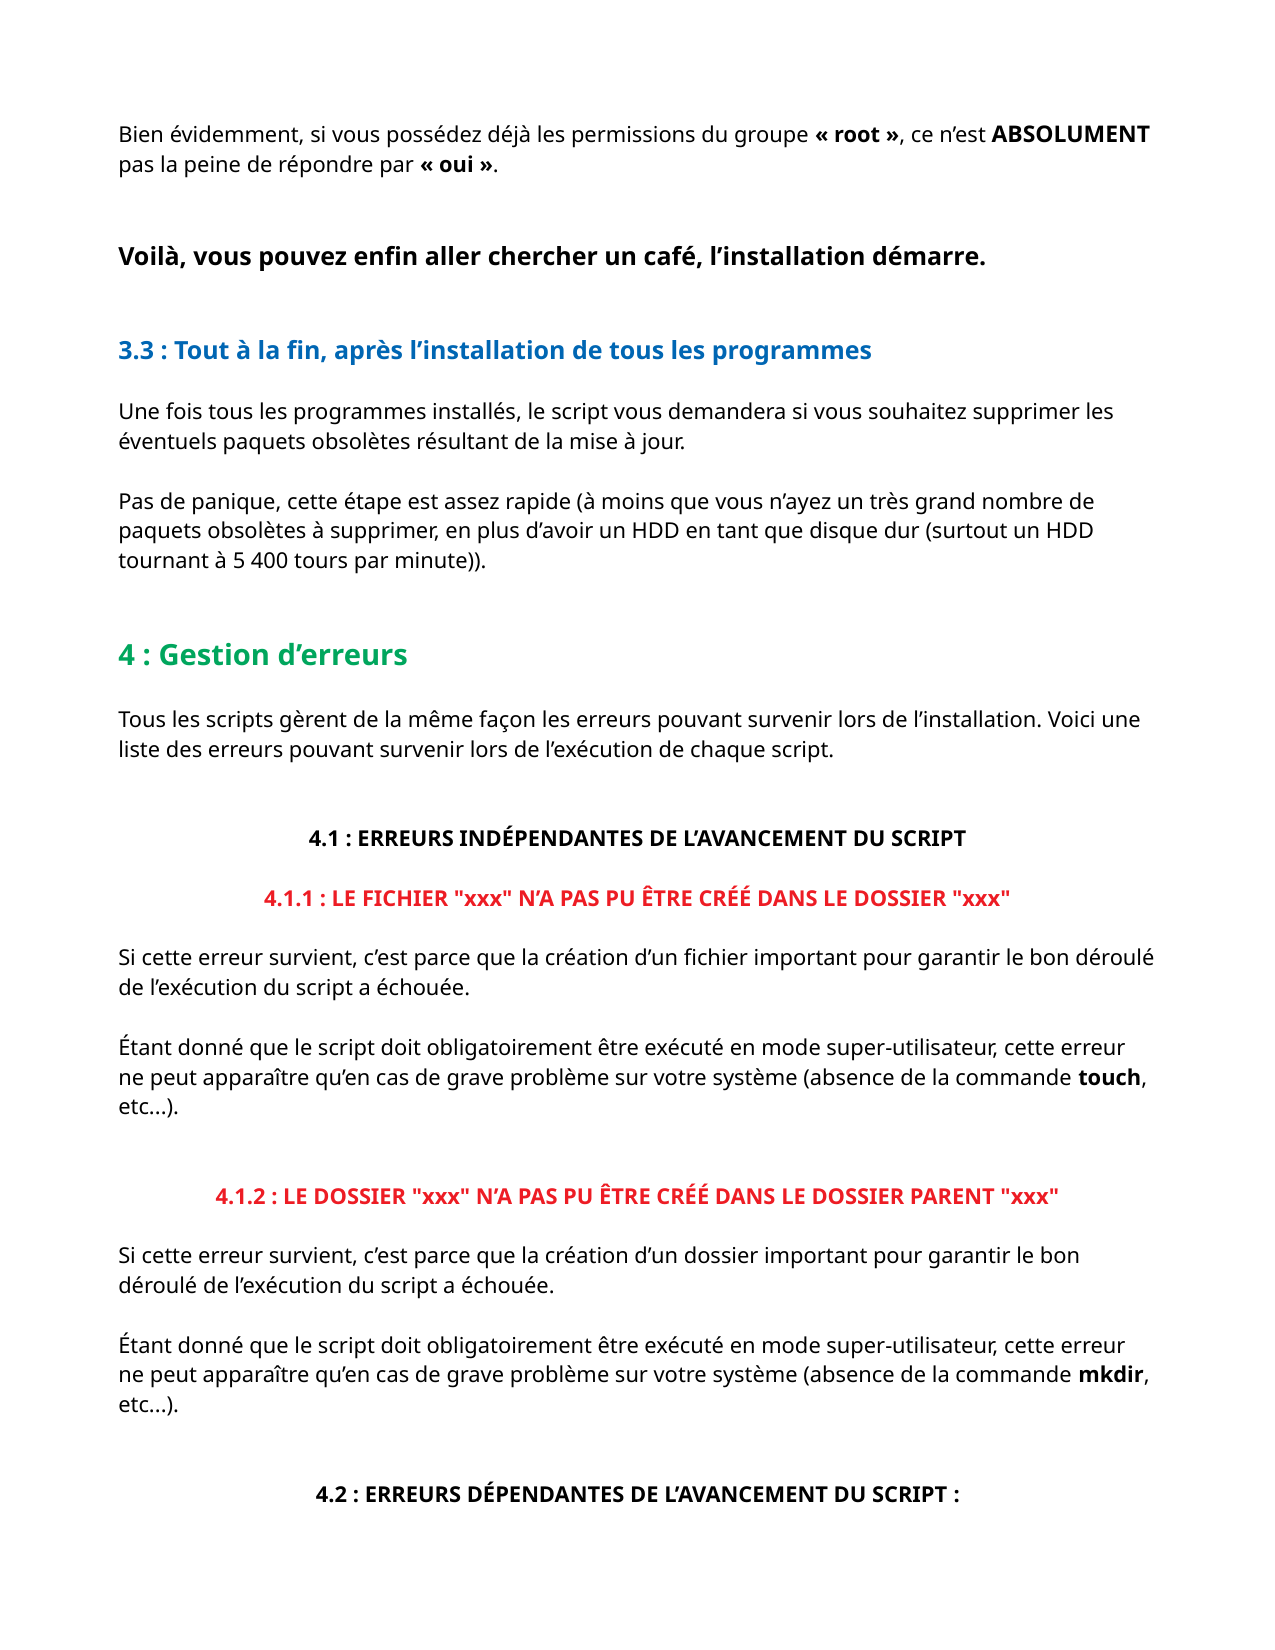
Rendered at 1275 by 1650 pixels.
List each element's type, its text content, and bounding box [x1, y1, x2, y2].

text 4.1.2 : LE DOSSIER "xxx" N’A PAS PU ÊTRE CRÉÉ DANS LE DOSSIER PARENT "xxx" [118, 1181, 1157, 1211]
text 4 : Gestion d’erreurs [118, 634, 1157, 674]
text Si cette erreur survient, c’est parce que la création d’un dossier important pour garantir le bon déroulé de l’exécution du script a échouée. [118, 1240, 1157, 1300]
text 4.1 : ERREURS INDÉPENDANTES DE L’AVANCEMENT DU SCRIPT [118, 823, 1157, 853]
text Pas de panique, cette étape est assez rapide (à moins que vous n’ayez un très grand nombre de paquets obsolètes à supprimer, en plus d’avoir un HDD en tant que disque dur (surtout un HDD tournant à 5 400 tours par minute)). [118, 486, 1157, 575]
text 4.1.1 : LE FICHIER "xxx" N’A PAS PU ÊTRE CRÉÉ DANS LE DOSSIER "xxx" [118, 883, 1157, 913]
text Étant donné que le script doit obligatoirement être exécuté en mode super-utilisateur, cette erreur ne peut apparaître qu’en cas de grave problème sur votre système (absence de la commande touch, etc...). [118, 1032, 1157, 1121]
text 3.3 : Tout à la fin, après l’installation de tous les programmes [118, 332, 1157, 366]
text Si cette erreur survient, c’est parce que la création d’un fichier important pour garantir le bon déroulé de l’exécution du script a échouée. [118, 942, 1157, 1002]
text Voilà, vous pouvez enfin aller chercher un café, l’installation démarre. [118, 239, 1157, 273]
text Une fois tous les programmes installés, le script vous demandera si vous souhaitez supprimer les éventuels paquets obsolètes résultant de la mise à jour. [118, 396, 1157, 456]
text Tous les scripts gèrent de la même façon les erreurs pouvant survenir lors de l’installation. Voici une liste des erreurs pouvant survenir lors de l’exécution de chaque script. [118, 704, 1157, 764]
text Bien évidemment, si vous possédez déjà les permissions du groupe « root », ce n’est ABSOLUMENT pas la peine de répondre par « oui ». [118, 118, 1157, 179]
text 4.2 : ERREURS DÉPENDANTES DE L’AVANCEMENT DU SCRIPT : [118, 1479, 1157, 1508]
text Étant donné que le script doit obligatoirement être exécuté en mode super-utilisateur, cette erreur ne peut apparaître qu’en cas de grave problème sur votre système (absence de la commande mkdir, etc...). [118, 1330, 1157, 1419]
